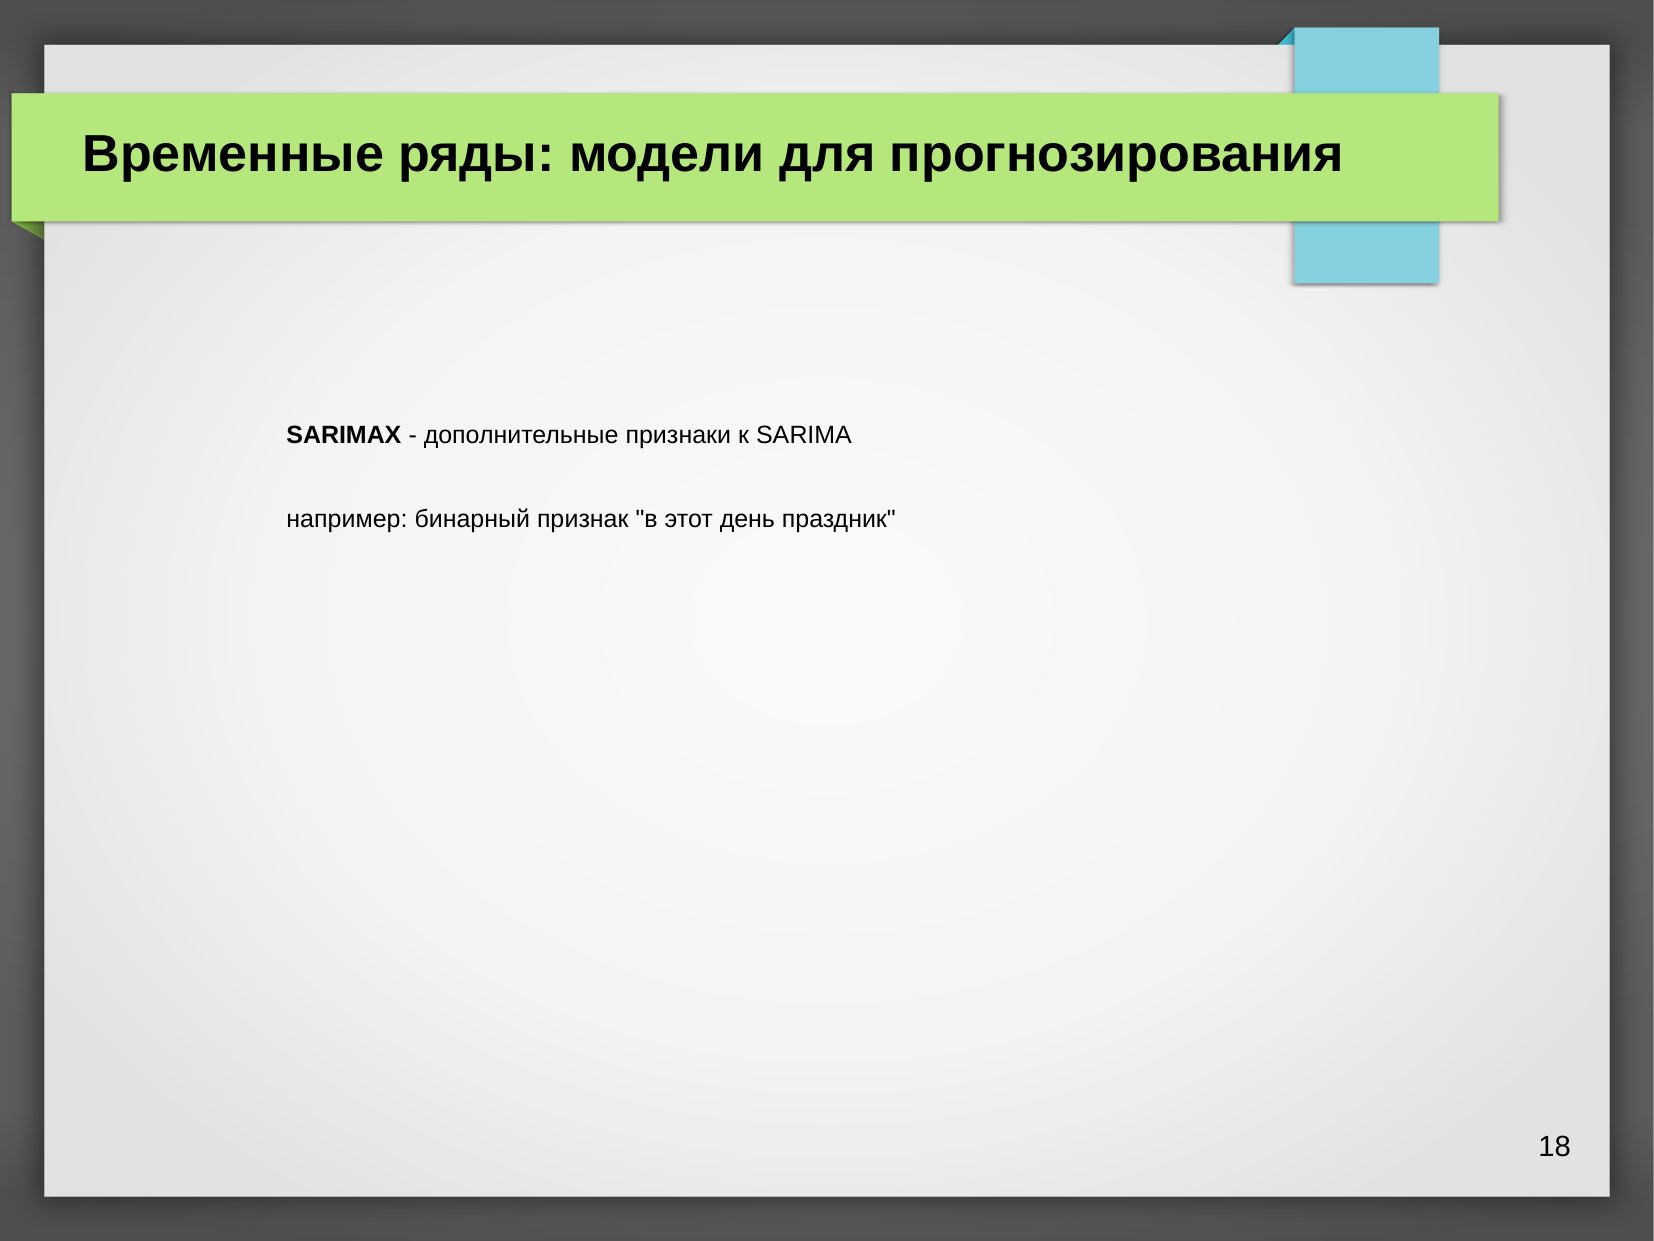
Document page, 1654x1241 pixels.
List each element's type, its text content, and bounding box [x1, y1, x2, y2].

picture [0, 0, 1654, 1241]
text_box SARIMAX - дополнительные признаки к SARIMA например: бинарный признак "в этот день праздник" [271, 413, 1304, 597]
title Временные ряды: модели для прогнозирования [82, 94, 1406, 213]
